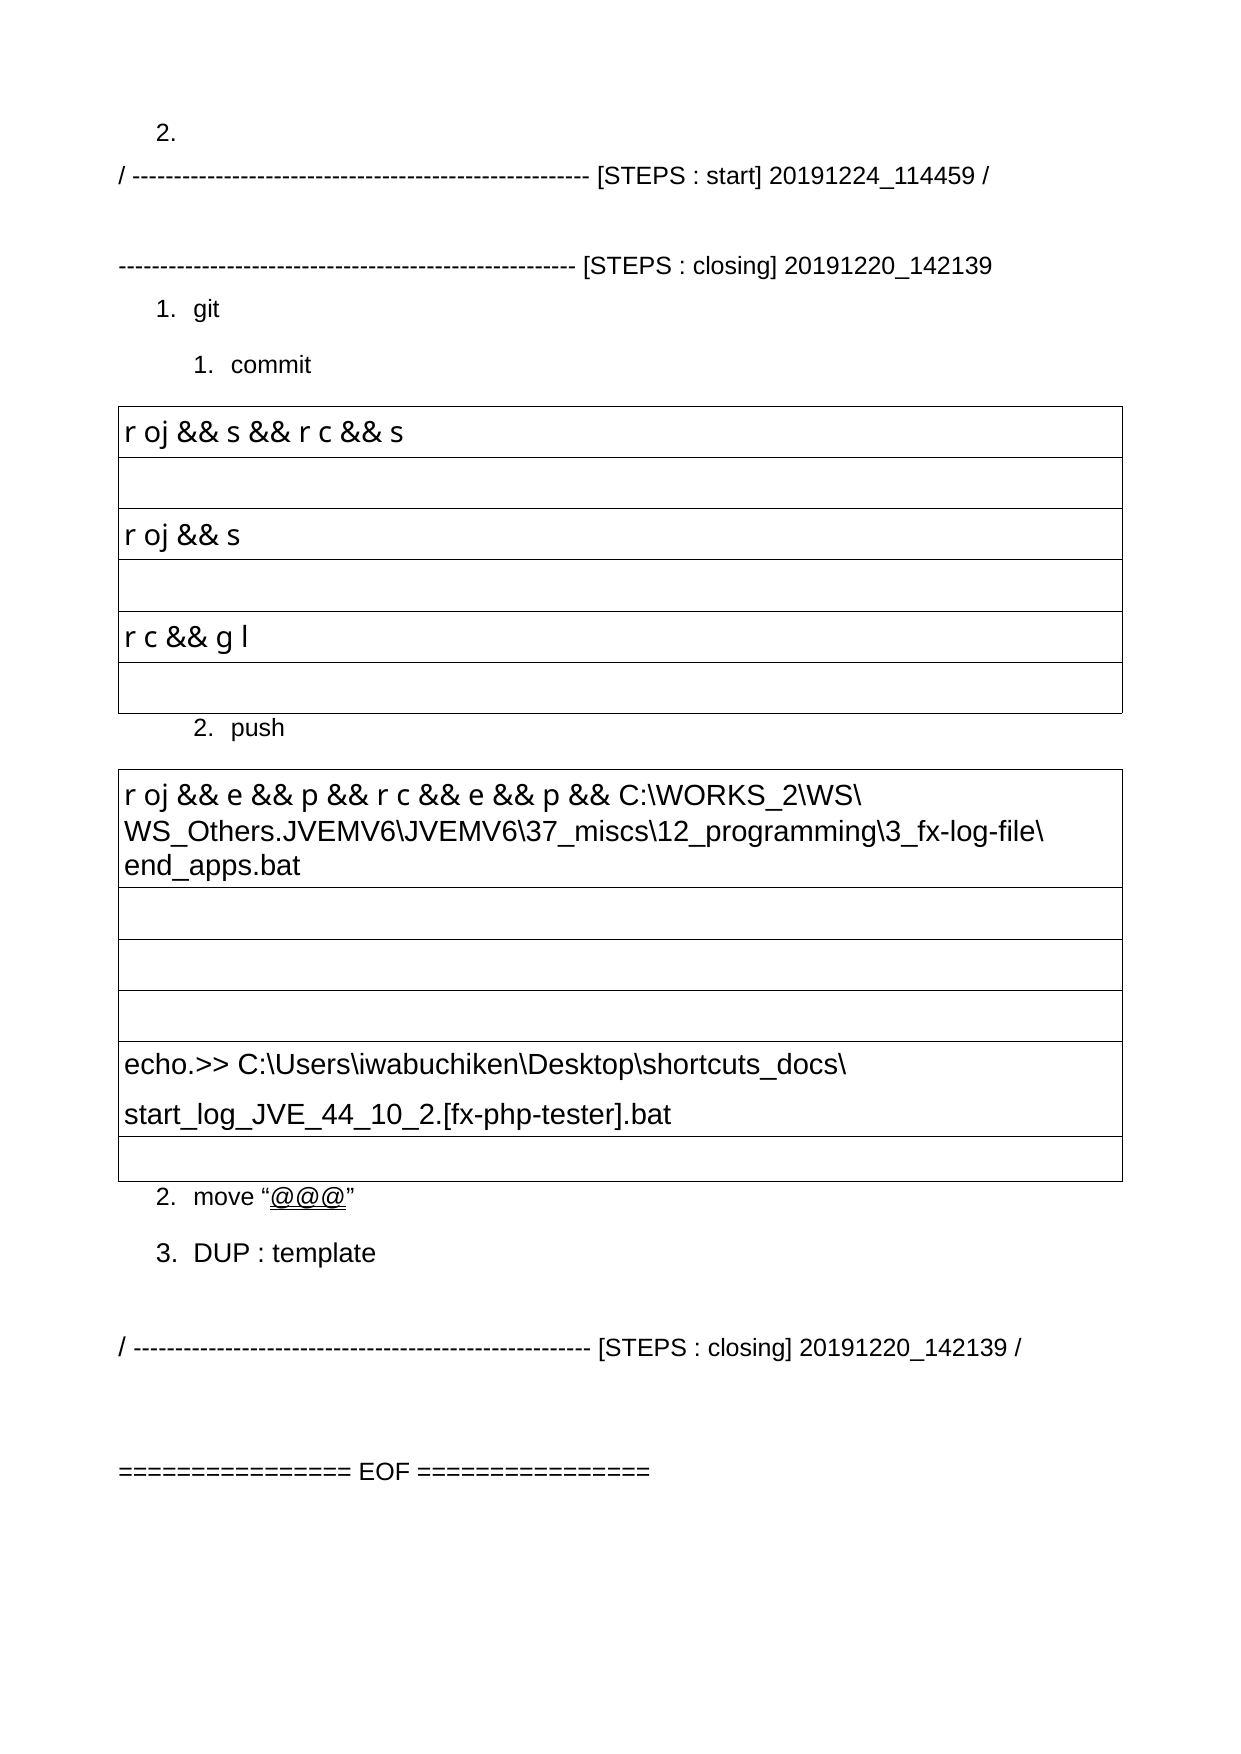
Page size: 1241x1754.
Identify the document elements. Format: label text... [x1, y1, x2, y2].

table_cell [119, 458, 1122, 508]
text / ------------------------------------------------------- [STEPS : closing] 20191220_142139 / [118, 1331, 1122, 1362]
list git [156, 294, 1122, 323]
list push [193, 714, 1122, 742]
list move “@@@” [156, 1182, 1122, 1210]
table_cell [119, 940, 1122, 990]
table_cell [119, 663, 1122, 713]
list DUP : template [156, 1237, 1122, 1268]
table_header r oj && s && r c && s [119, 407, 1122, 457]
table_header r oj && e && p && r c && e && p && C:\WORKS_2\WS\WS_Others.JVEMV6\JVEMV6\37_miscs\12_programming\3_fx-log-file\end_apps.bat [119, 770, 1122, 887]
table_cell r c && g l [119, 612, 1122, 662]
table_cell [119, 560, 1122, 611]
table_cell [119, 991, 1122, 1041]
table_cell echo.>> C:\Users\iwabuchiken\Desktop\shortcuts_docs\start_log_JVE_44_10_2.[fx-php-tester].bat [119, 1042, 1122, 1136]
list commit [193, 350, 1122, 379]
table_cell r oj && s [119, 509, 1122, 559]
text ------------------------------------------------------- [STEPS : closing] 20191220_142139 [118, 251, 1122, 280]
text / ------------------------------------------------------- [STEPS : start] 20191224_114459 / [118, 161, 1122, 190]
table_cell [119, 1137, 1122, 1181]
text ================ EOF ================ [118, 1457, 1122, 1486]
table_cell [119, 888, 1122, 938]
